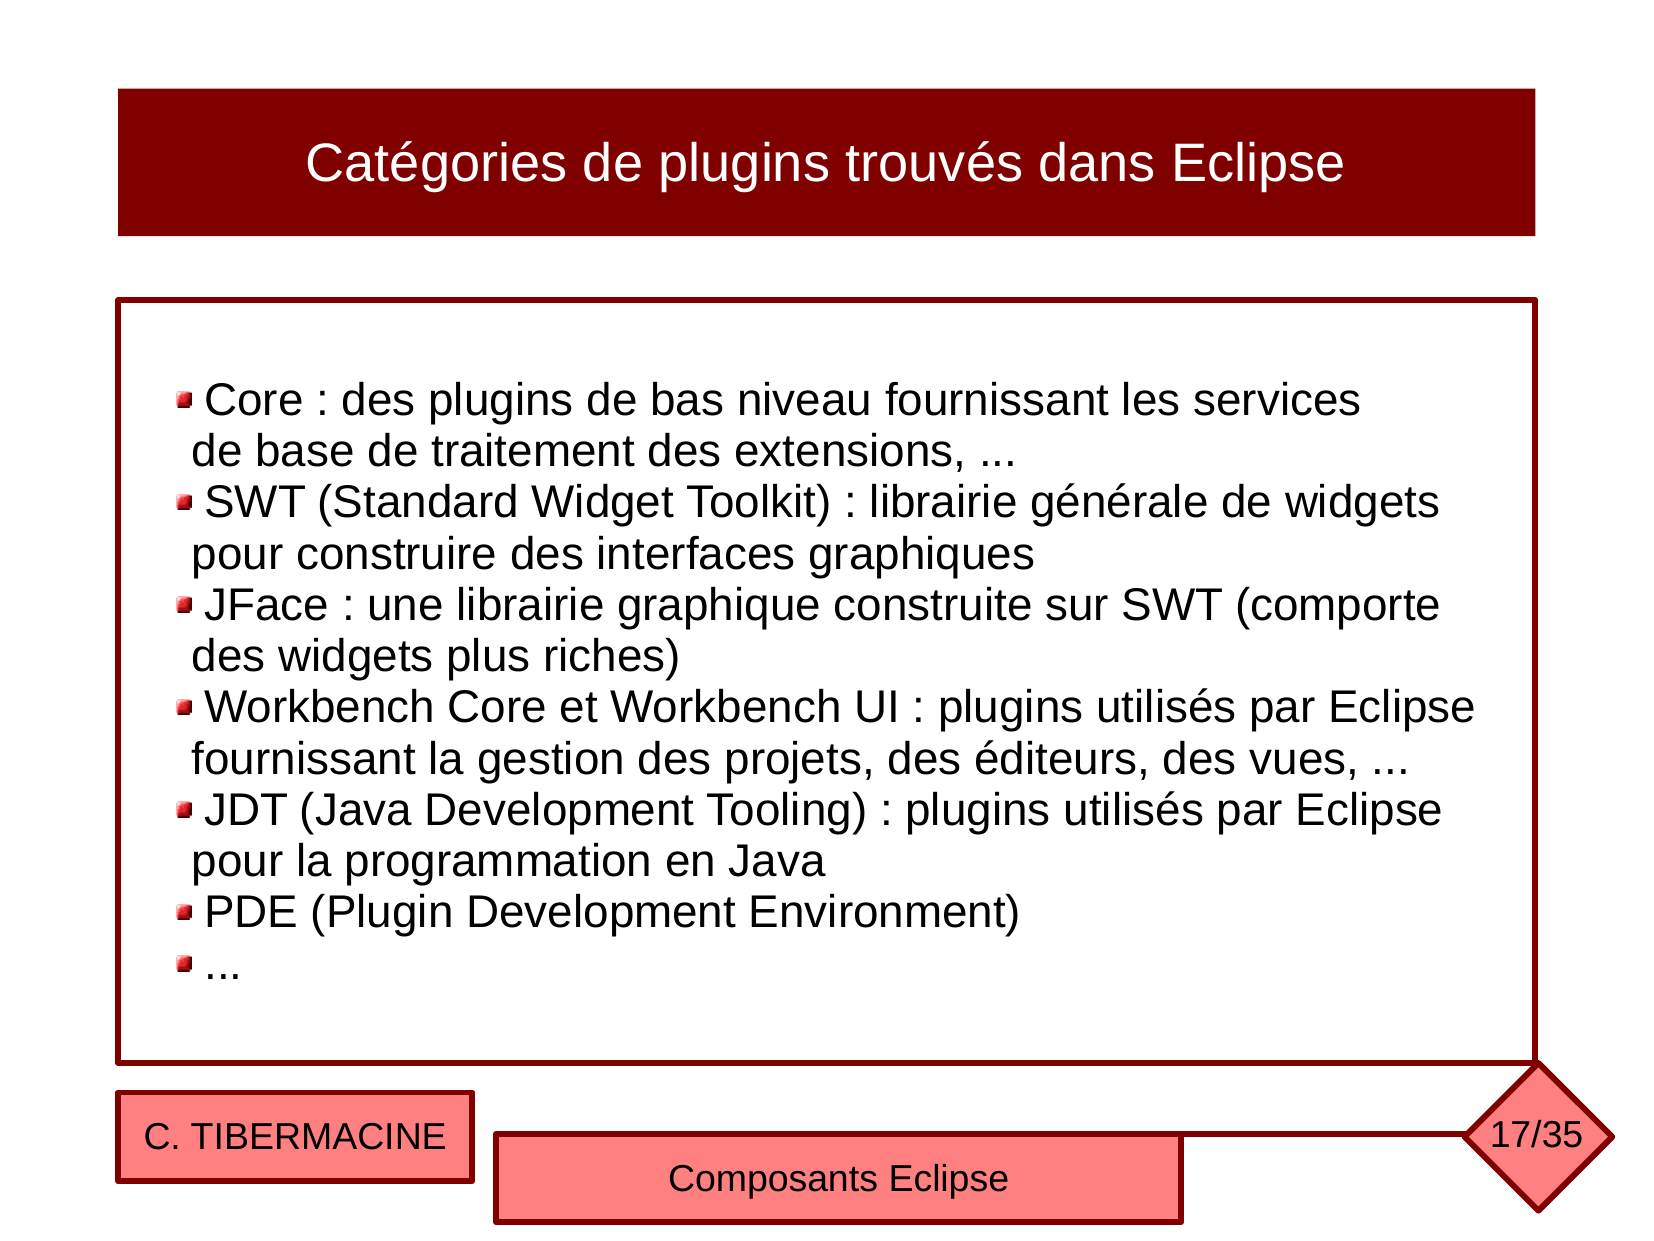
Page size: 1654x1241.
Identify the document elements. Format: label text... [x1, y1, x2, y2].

picture [176, 494, 192, 510]
text_box <numéro>/35 [1475, 1106, 1654, 1163]
picture [176, 955, 192, 972]
text_box Core : des plugins de bas niveau fournissant les services de base de traitement des extensions, ... SWT (Standard Widget Toolkit) : librairie générale de widgets pour construire des interfaces graphiques JFace : une librairie graphique construite sur SWT (comporte des widgets plus riches) Workbench Core et Workbench UI : plugins utilisés par Eclipse fournissant la gestion des projets, des éditeurs, des vues, ... JDT (Java Development Tooling) : plugins utilisés par Eclipse pour la programmation en Java PDE (Plugin Development Environment) ... [118, 299, 1536, 1063]
picture [176, 801, 192, 818]
text_box Composants Eclipse [496, 1133, 1182, 1223]
text_box [1464, 1126, 1475, 1148]
picture [176, 596, 192, 613]
picture [176, 904, 192, 920]
text_box Catégories de plugins trouvés dans Eclipse [118, 88, 1536, 237]
text_box C. TIBERMACINE [118, 1092, 473, 1182]
text_box [1490, 1163, 1587, 1211]
picture [176, 391, 192, 408]
picture [176, 699, 192, 715]
text_box [1495, 1062, 1582, 1106]
